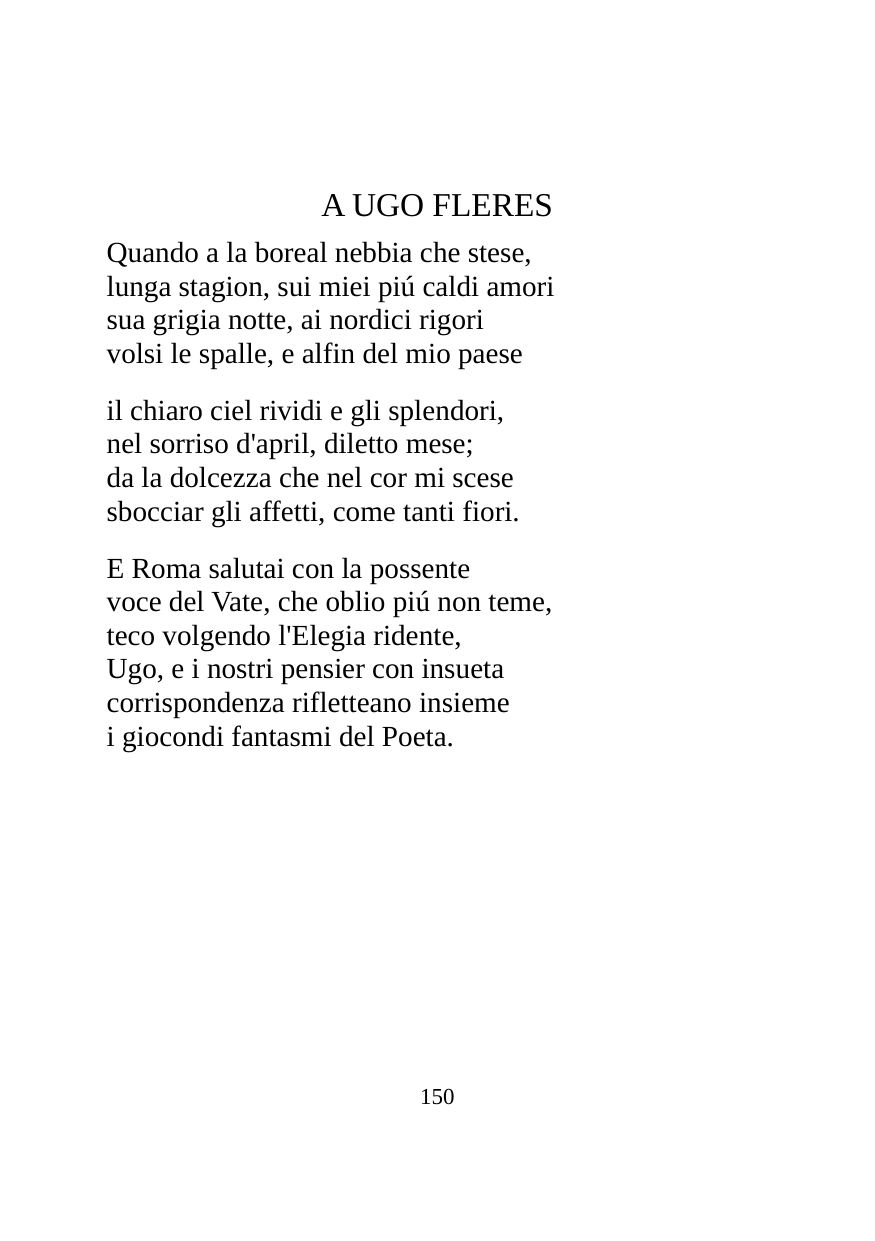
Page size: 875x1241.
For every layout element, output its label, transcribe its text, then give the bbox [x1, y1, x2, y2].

text sbocciar gli affetti, come tanti fiori. [106, 494, 768, 527]
text nel sorriso d'april, diletto mese; [106, 427, 768, 460]
text E Roma salutai con la possente [106, 551, 768, 584]
title A UGO FLERES [106, 185, 768, 223]
text teco volgendo l'Elegia ridente, [106, 618, 768, 652]
text sua grigia notte, ai nordici rigori [106, 302, 768, 336]
text da la dolcezza che nel cor mi scese [106, 460, 768, 494]
text corrispondenza rifletteano insieme [106, 685, 768, 719]
text i giocondi fantasmi del Poeta. [106, 719, 768, 752]
text il chiaro ciel rividi e gli splendori, [106, 393, 768, 427]
text volsi le spalle, e alfin del mio paese [106, 336, 768, 369]
text Ugo, e i nostri pensier con insueta [106, 652, 768, 685]
text lunga stagion, sui miei piú caldi amori [106, 269, 768, 302]
text Quando a la boreal nebbia che stese, [106, 235, 768, 269]
text voce del Vate, che oblio piú non teme, [106, 584, 768, 618]
